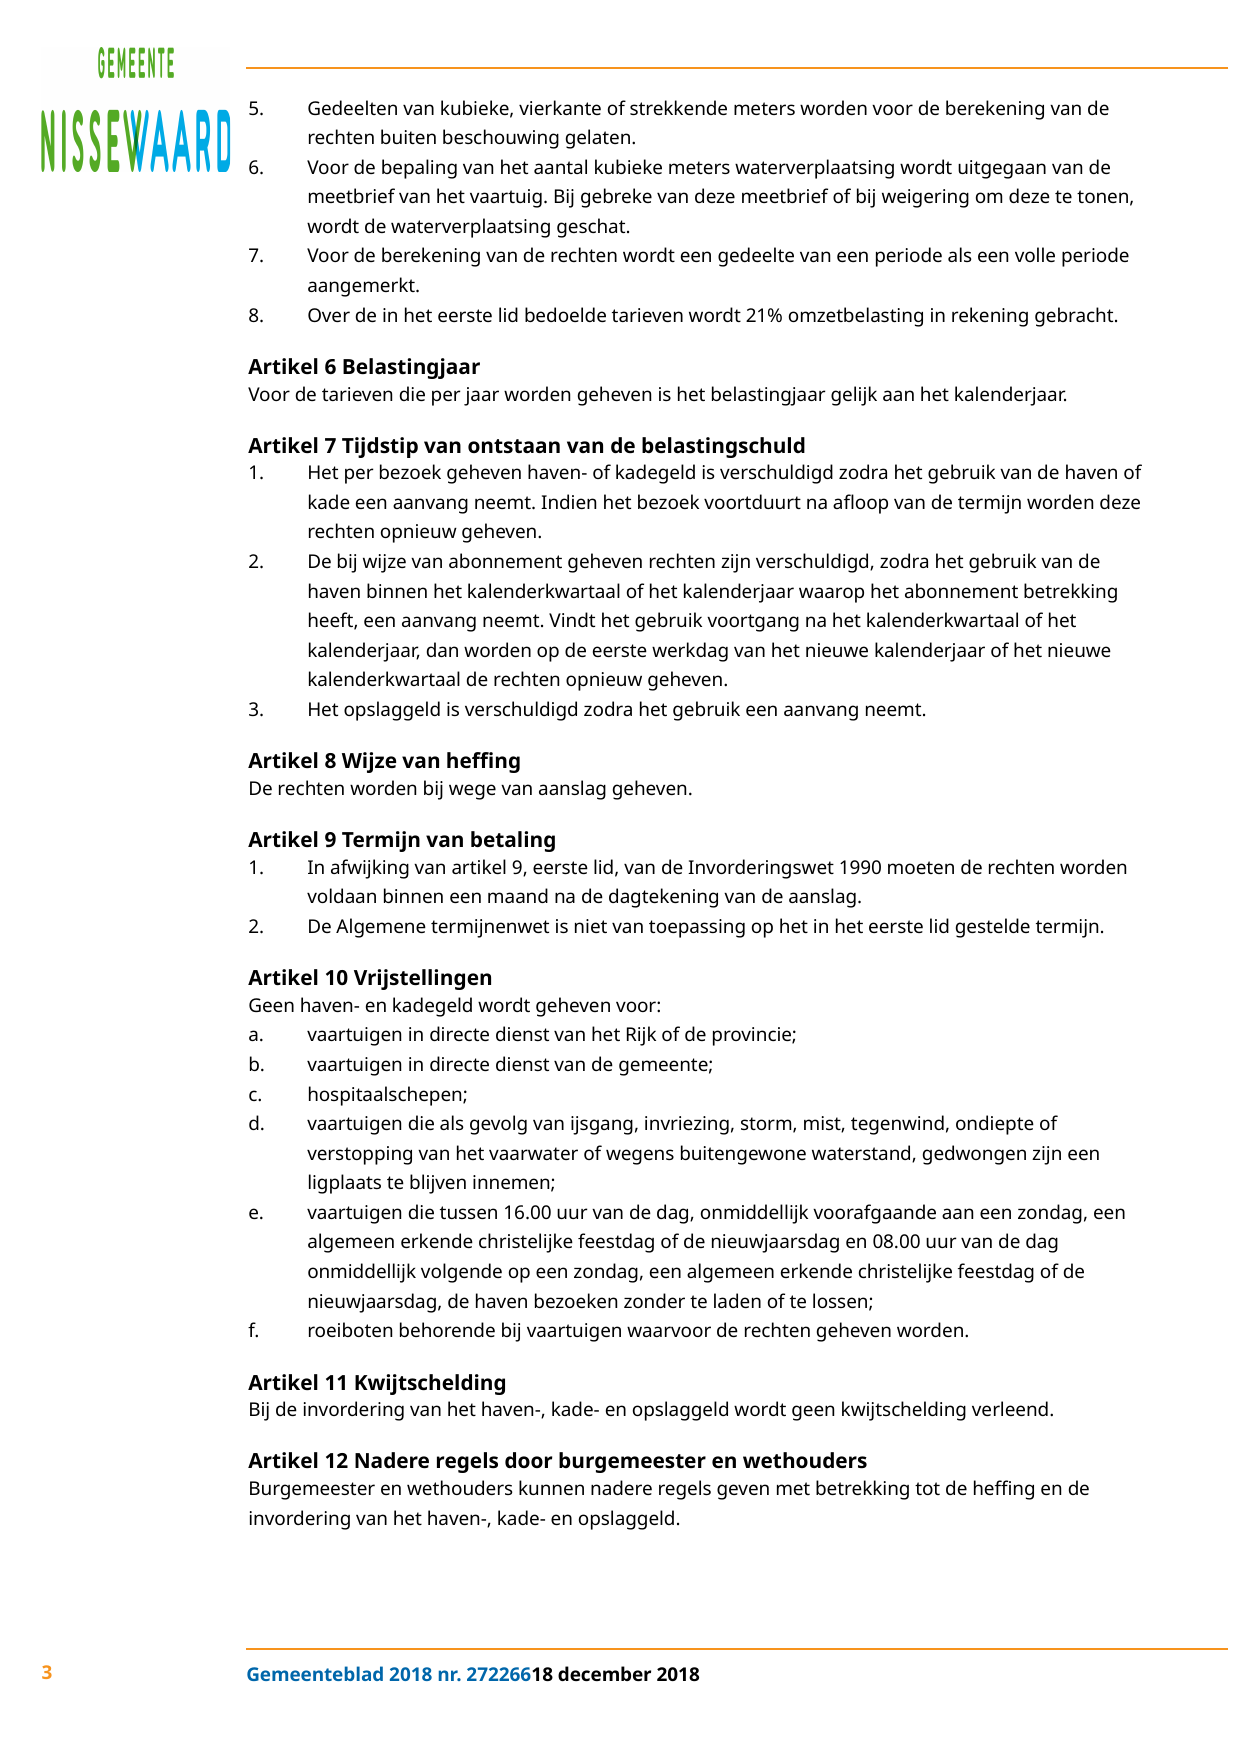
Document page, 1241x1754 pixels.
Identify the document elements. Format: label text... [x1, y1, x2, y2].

picture [154, 157, 165, 172]
text Voor de tarieven die per jaar worden geheven is het belastingjaar gelijk aan het kalenderjaar. [248, 381, 1152, 406]
list vaartuigen die als gevolg van ijsgang, invriezing, storm, mist, tegenwind, ondiepte of verstopping van het vaarwater of wegens buitengewone waterstand, gedwongen zijn een ligplaats te blijven innemen; [248, 1110, 1152, 1195]
list Voor de berekening van de rechten wordt een gedeelte van een periode als een volle periode aangemerkt. [248, 243, 1152, 298]
list Voor de bepaling van het aantal kubieke meters waterverplaatsing wordt uitgegaan van de meetbrief van het vaartuig. Bij gebreke van deze meetbrief of bij weigering om deze te tonen, wordt de waterverplaatsing geschat. [248, 154, 1152, 239]
text Artikel 8 Wijze van heffing [248, 747, 1152, 775]
list vaartuigen in directe dienst van het Rijk of de provincie; [248, 1022, 1152, 1047]
picture [176, 157, 187, 172]
list Het per bezoek geheven haven- of kadegeld is verschuldigd zodra het gebruik van de haven of kade een aanvang neemt. Indien het bezoek voortduurt na afloop van de termijn worden deze rechten opnieuw geheven. [248, 459, 1152, 544]
list In afwijking van artikel 9, eerste lid, van de Invorderingswet 1990 moeten de rechten worden voldaan binnen een maand na de dagtekening van de aanslag. [248, 854, 1152, 909]
list vaartuigen in directe dienst van de gemeente; [248, 1051, 1152, 1077]
picture [41, 47, 231, 172]
list Gedeelten van kubieke, vierkante of strekkende meters worden voor de berekening van de rechten buiten beschouwing gelaten. [248, 95, 1152, 150]
text Burgemeester en wethouders kunnen nadere regels geven met betrekking tot de heffing en de invordering van het haven-, kade- en opslaggeld. [248, 1475, 1152, 1530]
list Over de in het eerste lid bedoelde tarieven wordt 21% omzetbelasting in rekening gebracht. [248, 302, 1152, 328]
list vaartuigen die tussen 16.00 uur van de dag, onmiddellijk voorafgaande aan een zondag, een algemeen erkende christelijke feestdag of de nieuwjaarsdag en 08.00 uur van de dag onmiddellijk volgende op een zondag, een algemeen erkende christelijke feestdag of de nieuwjaarsdag, de haven bezoeken zonder te laden of te lossen; [248, 1199, 1152, 1313]
picture [200, 151, 206, 172]
picture [201, 122, 206, 138]
list roeiboten behorende bij vaartuigen waarvoor de rechten geheven worden. [248, 1317, 1152, 1343]
text Artikel 7 Tijdstip van ontstaan van de belastingschuld [248, 431, 1152, 459]
text Bij de invordering van het haven-, kade- en opslaggeld wordt geen kwijtschelding verleend. [248, 1396, 1152, 1422]
list De Algemene termijnenwet is niet van toepassing op het in het eerste lid gestelde termijn. [248, 913, 1152, 939]
list hospitaalschepen; [248, 1081, 1152, 1106]
text Artikel 9 Termijn van betaling [248, 826, 1152, 854]
list Het opslaggeld is verschuldigd zodra het gebruik een aanvang neemt. [248, 696, 1152, 722]
list De bij wijze van abonnement geheven rechten zijn verschuldigd, zodra het gebruik van de haven binnen het kalenderkwartaal of het kalenderjaar waarop het abonnement betrekking heeft, een aanvang neemt. Vindt het gebruik voortgang na het kalenderkwartaal of het kalenderjaar, dan worden op de eerste werkdag van het nieuwe kalenderjaar of het nieuwe kalenderkwartaal de rechten opnieuw geheven. [248, 548, 1152, 692]
text Geen haven- en kadegeld wordt geheven voor: [248, 992, 1152, 1018]
picture [222, 122, 227, 160]
text Artikel 12 Nadere regels door burgemeester en wethouders [248, 1447, 1152, 1475]
text De rechten worden bij wege van aanslag geheven. [248, 775, 1152, 801]
text Artikel 11 Kwijtschelding [248, 1368, 1152, 1396]
text Artikel 6 Belastingjaar [248, 352, 1152, 381]
text Artikel 10 Vrijstellingen [248, 963, 1152, 992]
